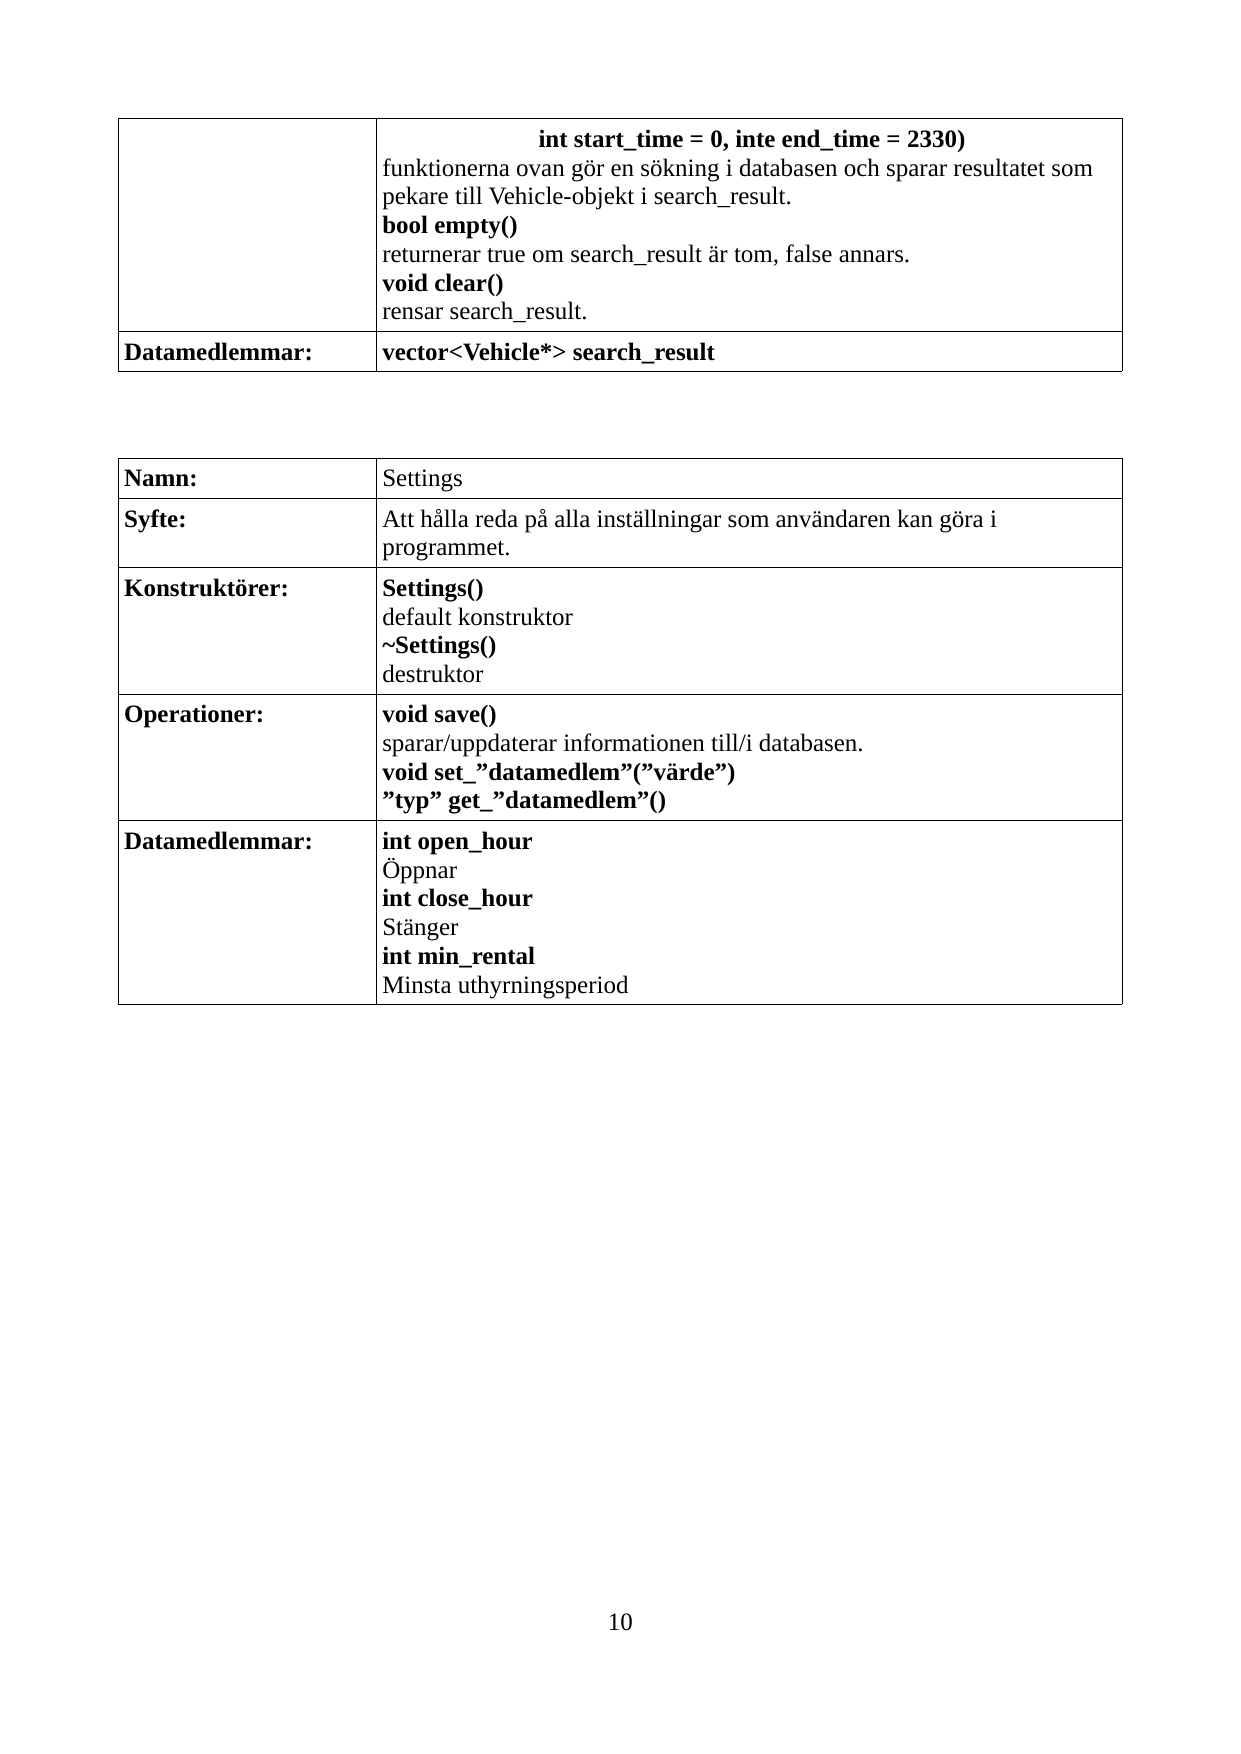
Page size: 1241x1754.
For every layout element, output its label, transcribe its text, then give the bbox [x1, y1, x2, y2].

table_cell int start_time = 0, inte end_time = 2330) funktionerna ovan gör en sökning i databasen och sparar resultatet som pekare till Vehicle-objekt i search_result. bool empty() returnerar true om search_result är tom, false annars. void clear() rensar search_result. [377, 119, 1122, 331]
table_header Namn: [119, 459, 376, 498]
table_cell vector<Vehicle*> search_result [377, 332, 1122, 371]
table_cell Datamedlemmar: [119, 821, 376, 1004]
table_cell Operationer: [119, 695, 376, 820]
table_cell Syfte: [119, 499, 376, 567]
table_cell Konstruktörer: [119, 568, 376, 693]
table_cell [119, 119, 376, 331]
table_cell Datamedlemmar: [119, 332, 376, 371]
table_cell void save() sparar/uppdaterar informationen till/i databasen. void set_”datamedlem”(”värde”) ”typ” get_”datamedlem”() [377, 695, 1122, 820]
table_header Settings [377, 459, 1122, 498]
table_cell Settings() default konstruktor ~Settings() destruktor [377, 568, 1122, 693]
table_cell Att hålla reda på alla inställningar som användaren kan göra i programmet. [377, 499, 1122, 567]
table_cell int open_hour Öppnar int close_hour Stänger int min_rental Minsta uthyrningsperiod [377, 821, 1122, 1004]
